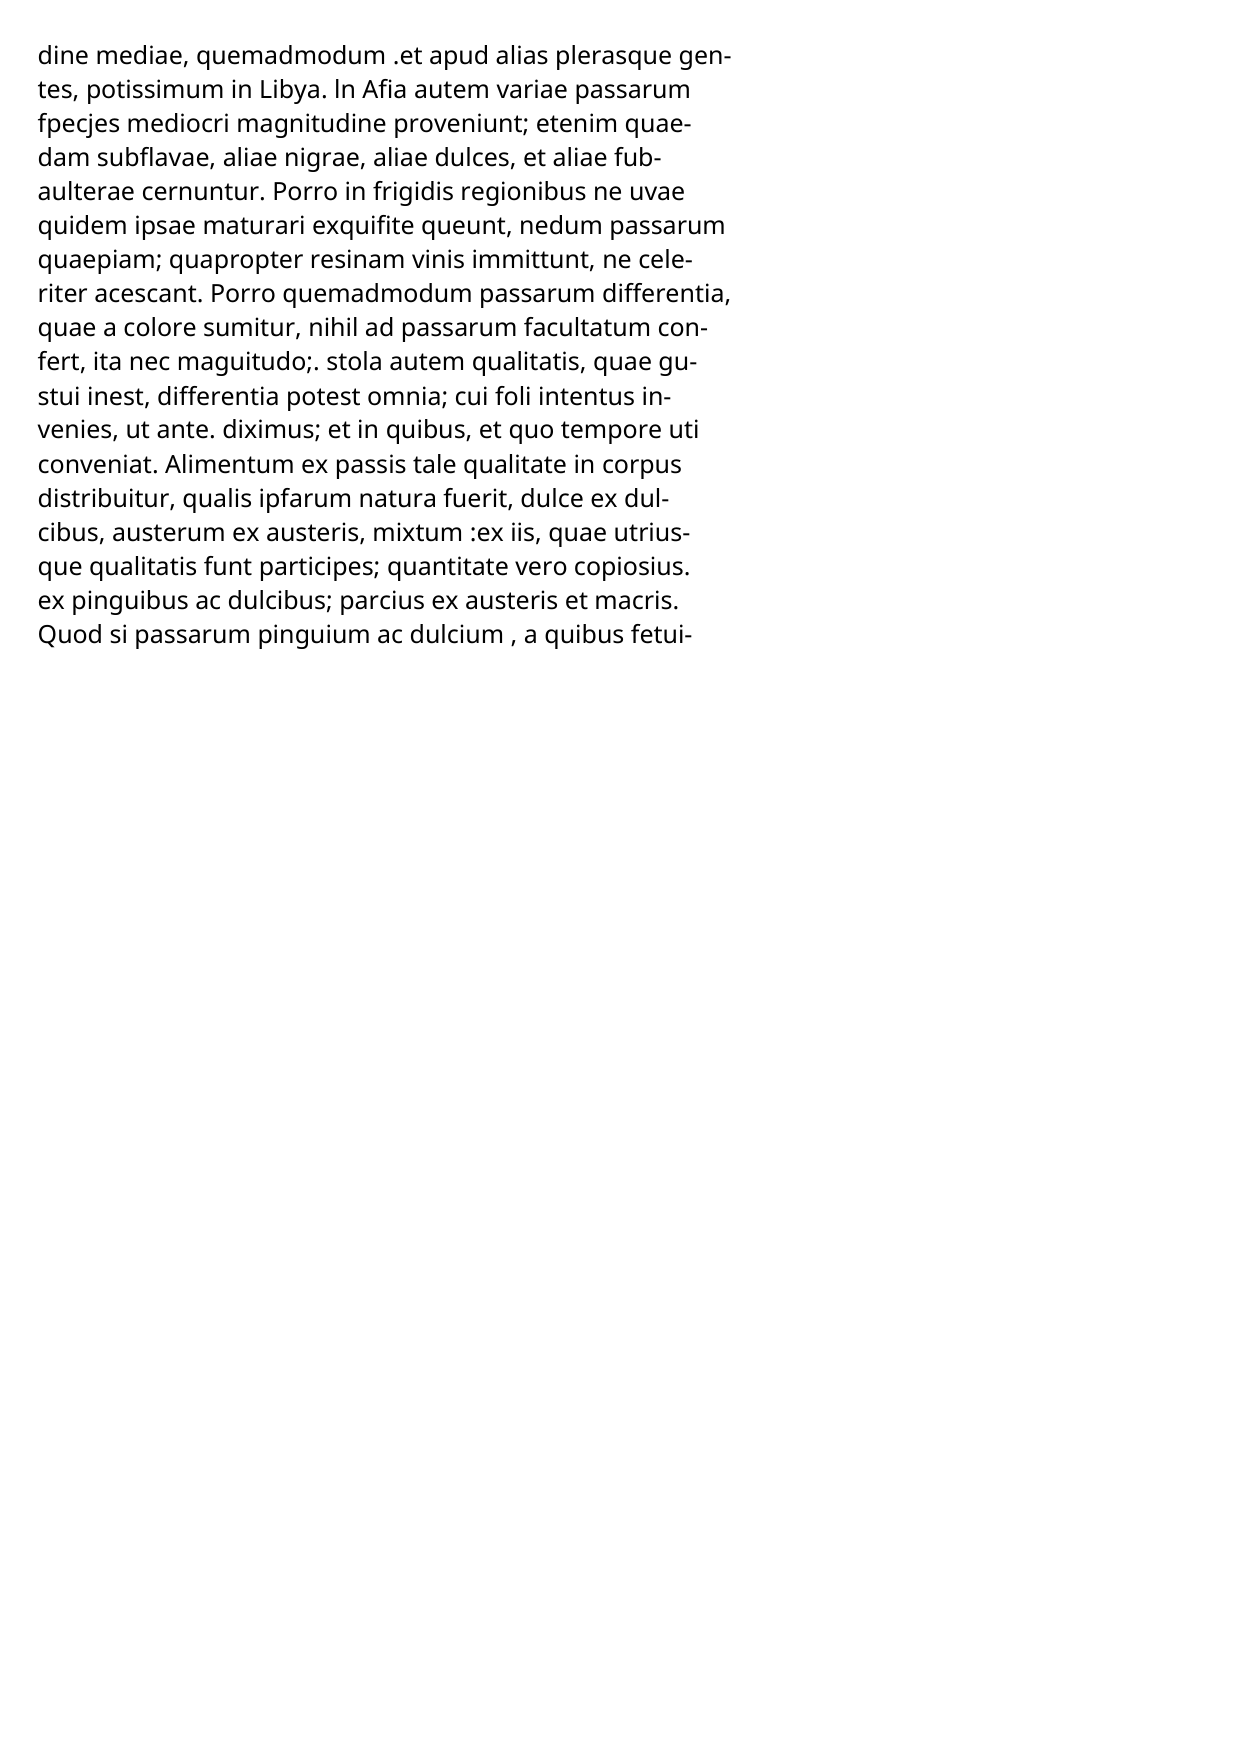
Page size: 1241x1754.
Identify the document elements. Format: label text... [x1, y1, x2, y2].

text dine mediae, quemadmodum .et apud alias plerasque gen- tes, potissimum in Libya. ln Afia autem variae passarum fpecjes mediocri magnitudine proveniunt; etenim quae- dam subflavae, aliae nigrae, aliae dulces, et aliae fub- aulterae cernuntur. Porro in frigidis regionibus ne uvae quidem ipsae maturari exquifite queunt, nedum passarum quaepiam; quapropter resinam vinis immittunt, ne cele- riter acescant. Porro quemadmodum passarum differentia, quae a colore sumitur, nihil ad passarum facultatum con- fert, ita nec maguitudo;. stola autem qualitatis, quae gu- stui inest, differentia potest omnia; cui foli intentus in- venies, ut ante. diximus; et in quibus, et quo tempore uti conveniat. Alimentum ex passis tale qualitate in corpus distribuitur, qualis ipfarum natura fuerit, dulce ex dul- cibus, austerum ex austeris, mixtum :ex iis, quae utrius- que qualitatis funt participes; quantitate vero copiosius. ex pinguibus ac dulcibus; parcius ex austeris et macris. Quod si passarum pinguium ac dulcium , a quibus fetui- [37, 37, 1203, 651]
